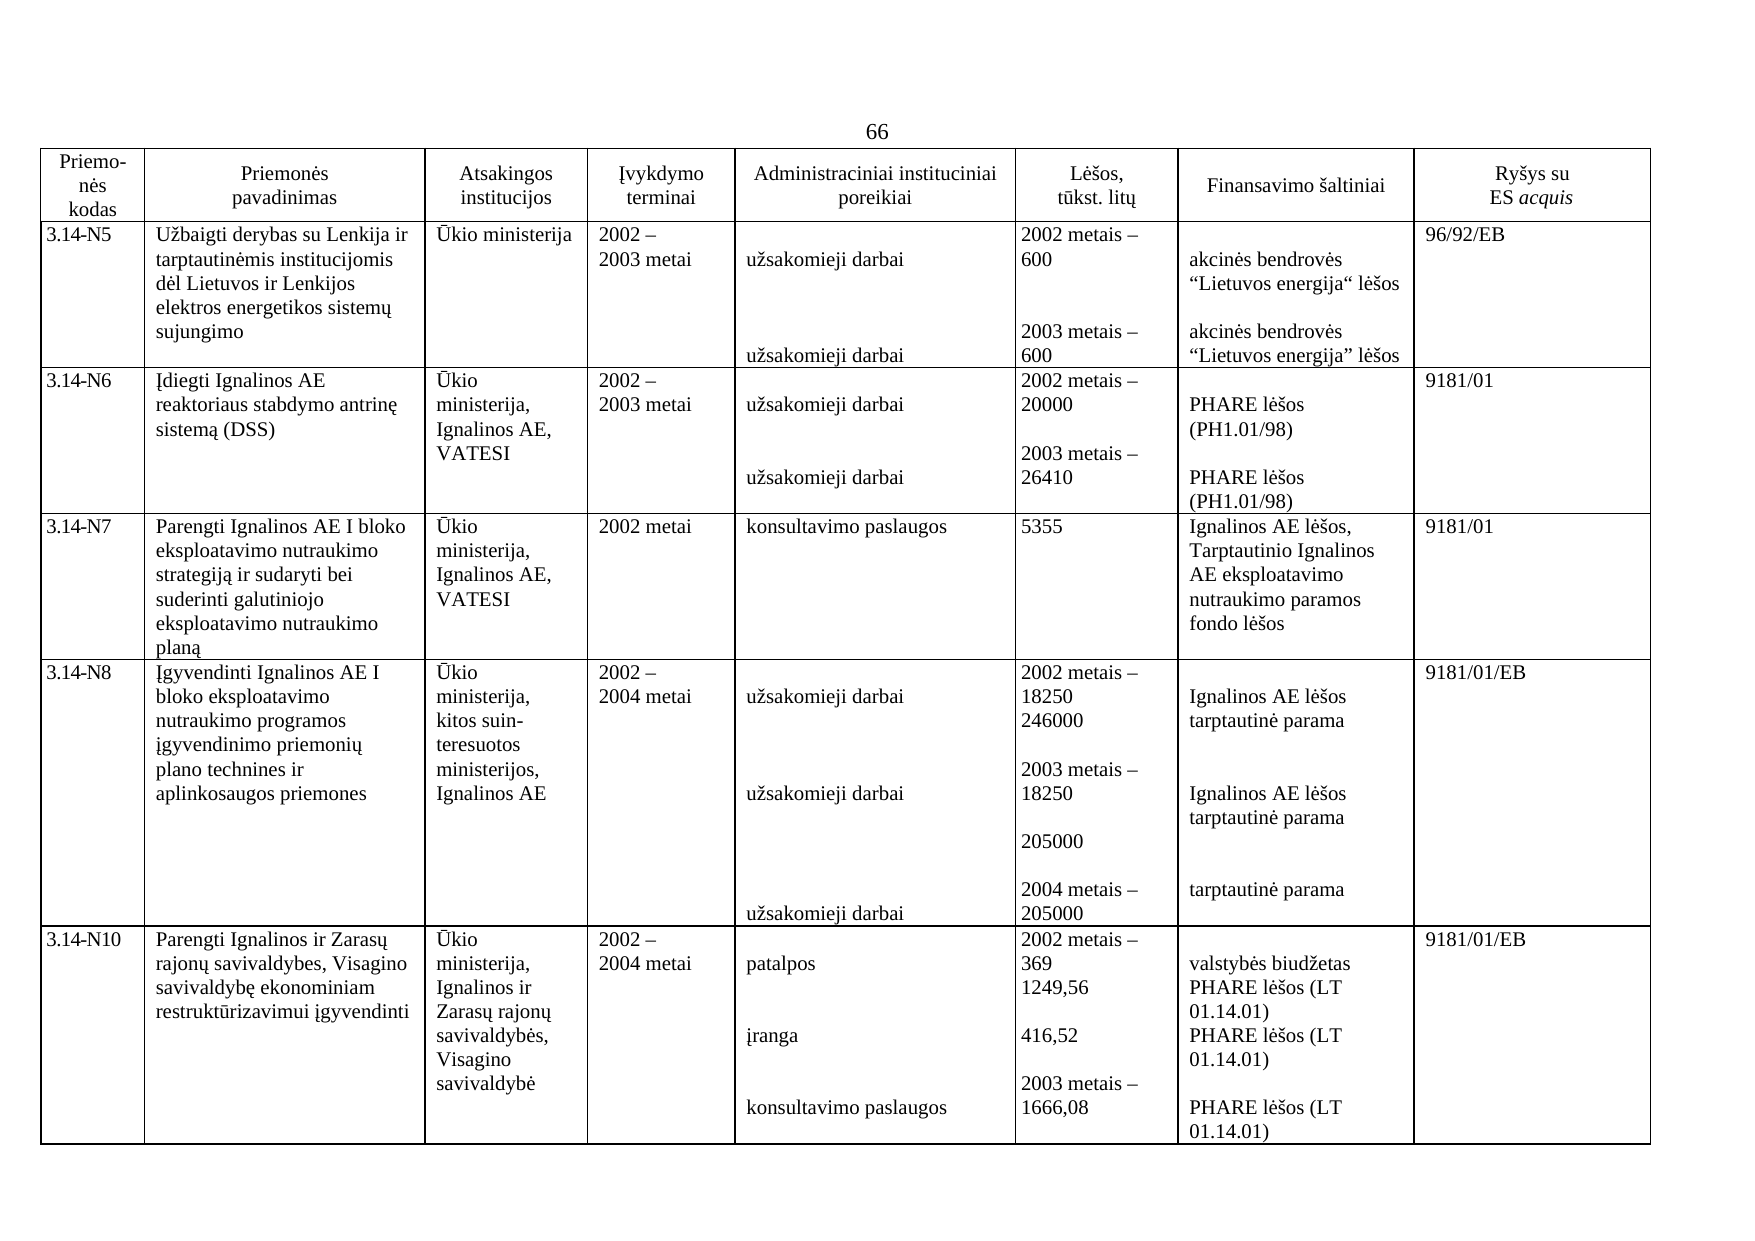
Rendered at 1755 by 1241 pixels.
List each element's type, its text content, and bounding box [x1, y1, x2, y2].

table_cell Ūkio ministerija [426, 222, 587, 367]
table_cell Parengti Ignalinos ir Zarasų rajonų savivaldybes, Visagino savivaldybę ekonominiam restruktūrizavimui įgyvendinti [145, 927, 424, 1143]
table_header Administraciniai instituciniai poreikiai [736, 149, 1015, 221]
table_cell patalpos įranga konsultavimo paslaugos [736, 927, 1015, 1143]
table_cell 2002 metais – 20000 2003 metais – 26410 [1016, 368, 1177, 513]
table_cell Įgyvendinti Ignalinos AE I bloko eksploatavimo nutraukimo programos įgyvendinimo priemonių plano technines ir aplinkosaugos priemones [145, 660, 424, 925]
table_cell 2002 – 2004 metai [588, 660, 734, 925]
table_cell 5355 [1016, 514, 1177, 659]
table_cell konsultavimo paslaugos [736, 514, 1015, 659]
table_cell Ūkio ministerija, Ignalinos AE, VATESI [426, 368, 587, 513]
table_cell 9181/01 [1415, 368, 1650, 513]
table_cell 9181/01/EB [1415, 660, 1650, 925]
table_header Priemo-nės kodas [41, 149, 144, 221]
table_header Atsakingos institucijos [426, 149, 587, 221]
table_cell valstybės biudžetas PHARE lėšos (LT 01.14.01) PHARE lėšos (LT 01.14.01) PHARE lėšos (LT 01.14.01) [1179, 927, 1413, 1143]
table_cell užsakomieji darbai užsakomieji darbai užsakomieji darbai [736, 660, 1015, 925]
table_cell 2002 metai [588, 514, 734, 659]
table_cell 9181/01 [1415, 514, 1650, 659]
table_cell 3.14-N8 [42, 660, 144, 925]
table_cell 3.14-N5 [42, 222, 144, 367]
table_cell Ūkio ministerija, kitos suin-teresuotos ministerijos, Ignalinos AE [426, 660, 587, 925]
table_header Finansavimo šaltiniai [1179, 149, 1413, 221]
table_cell Ūkio ministerija, Ignalinos AE, VATESI [426, 514, 587, 659]
table_cell 3.14-N7 [42, 514, 144, 659]
table_cell 2002 – 2004 metai [588, 927, 734, 1143]
table_cell 2002 metais – 18250 246000 2003 metais – 18250 205000 2004 metais – 205000 [1016, 660, 1177, 925]
table_cell 3.14-N10 [42, 927, 144, 1143]
table_cell 9181/01/EB [1415, 927, 1650, 1143]
table_cell 2002 – 2003 metai [588, 368, 734, 513]
table_cell 96/92/EB [1415, 222, 1650, 367]
table_header Įvykdymo terminai [588, 149, 734, 221]
table_cell 3.14-N6 [42, 368, 144, 513]
table_cell 2002 metais – 600 2003 metais – 600 [1016, 222, 1177, 367]
table_cell Ignalinos AE lėšos, Tarptautinio Ignalinos AE eksploatavimo nutraukimo paramos fondo lėšos [1179, 514, 1413, 659]
table_cell PHARE lėšos (PH1.01/98) PHARE lėšos (PH1.01/98) [1179, 368, 1413, 513]
table_header Ryšys su ES acquis [1415, 149, 1650, 221]
table_cell 2002 metais – 369 1249,56 416,52 2003 metais – 1666,08 [1016, 927, 1177, 1143]
table_header Lėšos, tūkst. litų [1016, 149, 1177, 221]
table_cell Įdiegti Ignalinos AE reaktoriaus stabdymo antrinę sistemą (DSS) [145, 368, 424, 513]
table_header Priemonės pavadinimas [145, 149, 424, 221]
table_cell Ūkio ministerija, Ignalinos ir Zarasų rajonų savivaldybės, Visagino savivaldybė [426, 927, 587, 1143]
table_cell užsakomieji darbai užsakomieji darbai [736, 222, 1015, 367]
table_cell Ignalinos AE lėšos tarptautinė parama Ignalinos AE lėšos tarptautinė parama tarptautinė parama [1179, 660, 1413, 925]
table_cell Užbaigti derybas su Lenkija ir tarptautinėmis institucijomis dėl Lietuvos ir Lenkijos elektros energetikos sistemų sujungimo [145, 222, 424, 367]
table_cell 2002 – 2003 metai [588, 222, 734, 367]
table_cell užsakomieji darbai užsakomieji darbai [736, 368, 1015, 513]
table_cell akcinės bendrovės “Lietuvos energija“ lėšos akcinės bendrovės “Lietuvos energija” lėšos [1179, 222, 1413, 367]
table_cell Parengti Ignalinos AE I bloko eksploatavimo nutraukimo strategiją ir sudaryti bei suderinti galutiniojo eksploatavimo nutraukimo planą [145, 514, 424, 659]
